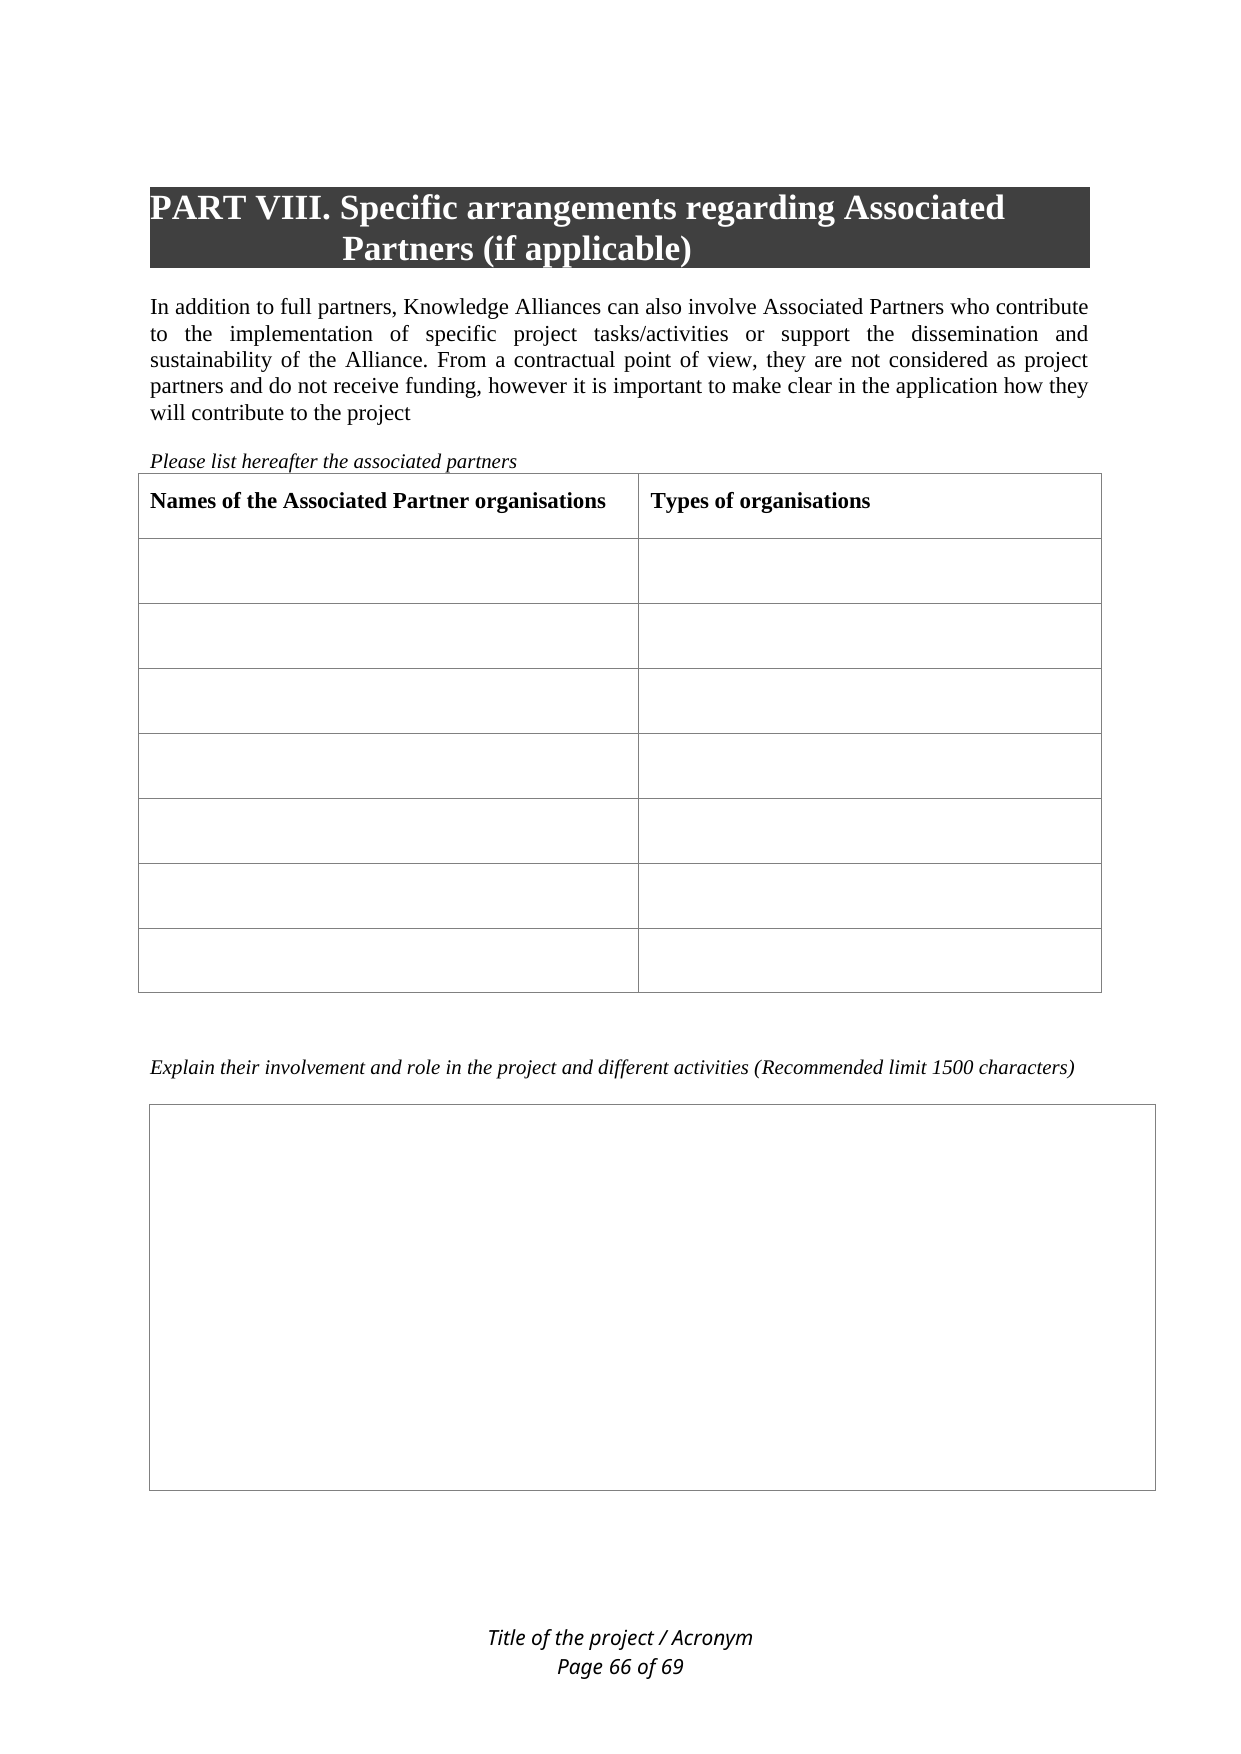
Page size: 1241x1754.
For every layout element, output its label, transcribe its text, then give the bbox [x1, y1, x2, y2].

table_cell [639, 929, 1101, 992]
table_cell [139, 669, 638, 733]
table_cell [639, 604, 1101, 668]
table_cell [639, 669, 1101, 733]
text Explain their involvement and role in the project and different activities (Recommended limit 1500 characters) [150, 1055, 1090, 1079]
table_cell [639, 539, 1101, 603]
table_cell [139, 929, 638, 992]
subtitle PART VIII. Specific arrangements regarding Associated Partners (if applicable) [150, 187, 1090, 268]
table_header [150, 1105, 1155, 1490]
table_cell [139, 734, 638, 798]
table_header Names of the Associated Partner organisations [139, 474, 638, 538]
table_header Types of organisations [639, 474, 1101, 538]
table_cell [139, 539, 638, 603]
table_cell [139, 799, 638, 862]
table_cell [639, 734, 1101, 798]
text Please list hereafter the associated partners [150, 449, 1090, 473]
table_cell [139, 864, 638, 927]
table_cell [639, 864, 1101, 927]
text In addition to full partners, Knowledge Alliances can also involve Associated Partners who contribute to the implementation of specific project tasks/activities or support the dissemination and sustainability of the Alliance. From a contractual point of view, they are not considered as project partners and do not receive funding, however it is important to make clear in the application how they will contribute to the project [150, 293, 1090, 425]
table_cell [639, 799, 1101, 862]
table_cell [139, 604, 638, 668]
